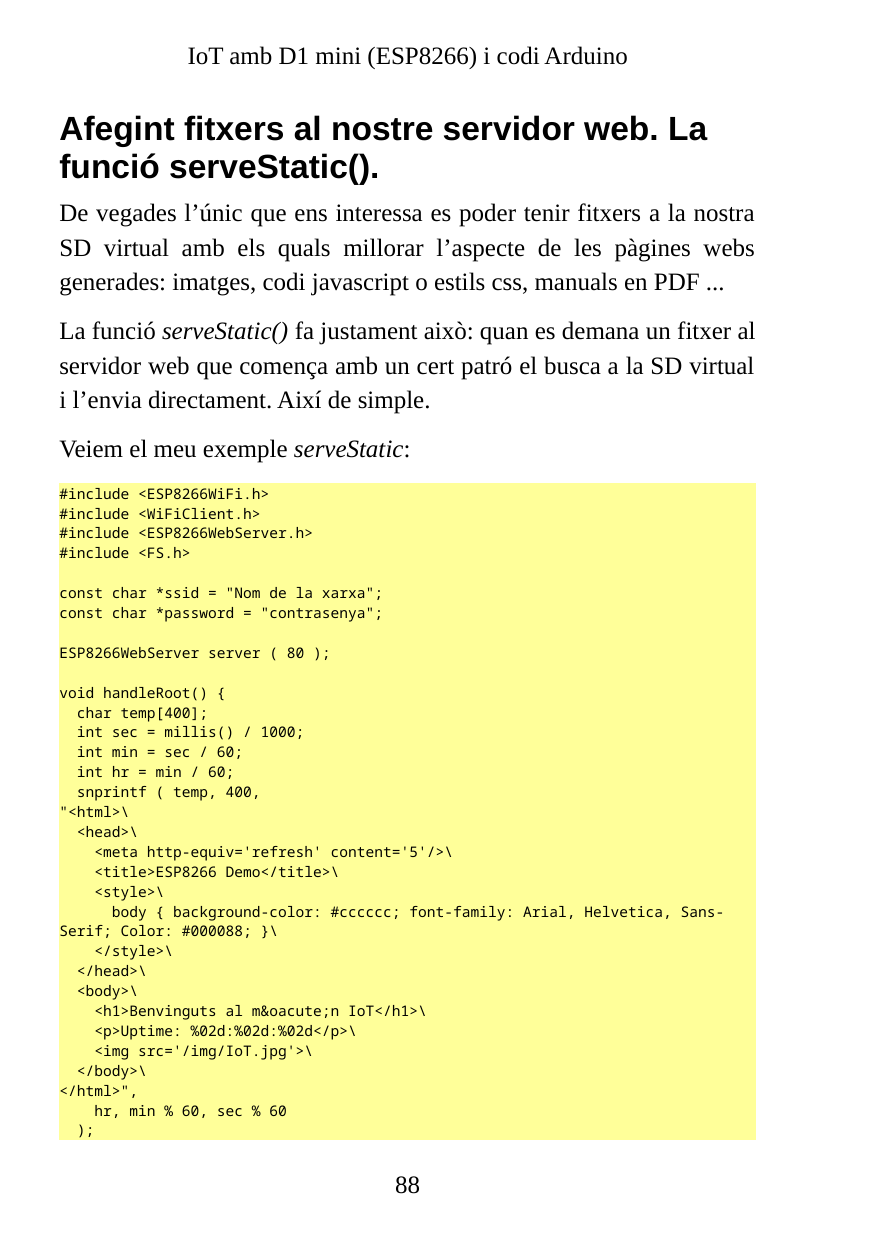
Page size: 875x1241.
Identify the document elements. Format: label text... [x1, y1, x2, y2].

text <img src='/img/IoT.jpg'>\ [59, 1041, 756, 1061]
text char temp[400]; [59, 702, 756, 722]
text snprintf ( temp, 400, [59, 782, 756, 802]
text const char *ssid = "Nom de la xarxa"; [59, 583, 756, 603]
text #include <WiFiClient.h> [59, 503, 756, 523]
text #include <FS.h> [59, 543, 756, 563]
text </html>", [59, 1080, 756, 1100]
text body { background-color: #cccccc; font-family: Arial, Helvetica, Sans-Serif; Color: #000088; }\ [59, 901, 756, 941]
text ); [59, 1120, 756, 1140]
text <body>\ [59, 981, 756, 1001]
text hr, min % 60, sec % 60 [59, 1100, 756, 1120]
text </style>\ [59, 941, 756, 961]
text "<html>\ [59, 802, 756, 822]
text De vegades l’únic que ens interessa es poder tenir fitxers a la nostra SD virtual amb els quals millorar l’aspecte de les pàgines webs generades: imatges, codi javascript o estils css, manuals en PDF ... [59, 198, 756, 296]
text int hr = min / 60; [59, 762, 756, 782]
text <head>\ [59, 822, 756, 842]
subtitle Afegint fitxers al nostre servidor web. La funció serveStatic(). [59, 109, 756, 186]
text Veiem el meu exemple serveStatic: [59, 434, 756, 463]
text void handleRoot() { [59, 682, 756, 702]
text int min = sec / 60; [59, 742, 756, 762]
text ESP8266WebServer server ( 80 ); [59, 643, 756, 663]
text </head>\ [59, 961, 756, 981]
text <meta http-equiv='refresh' content='5'/>\ [59, 842, 756, 862]
text int sec = millis() / 1000; [59, 722, 756, 742]
text <title>ESP8266 Demo</title>\ [59, 862, 756, 881]
text <style>\ [59, 881, 756, 901]
text La funció serveStatic() fa justament això: quan es demana un fitxer al servidor web que comença amb un cert patró el busca a la SD virtual i l’envia directament. Així de simple. [59, 316, 756, 414]
text </body>\ [59, 1061, 756, 1080]
text #include <ESP8266WebServer.h> [59, 523, 756, 543]
text <h1>Benvinguts al m&oacute;n IoT</h1>\ [59, 1001, 756, 1021]
text #include <ESP8266WiFi.h> [59, 483, 756, 503]
text <p>Uptime: %02d:%02d:%02d</p>\ [59, 1021, 756, 1041]
text const char *password = "contrasenya"; [59, 603, 756, 623]
